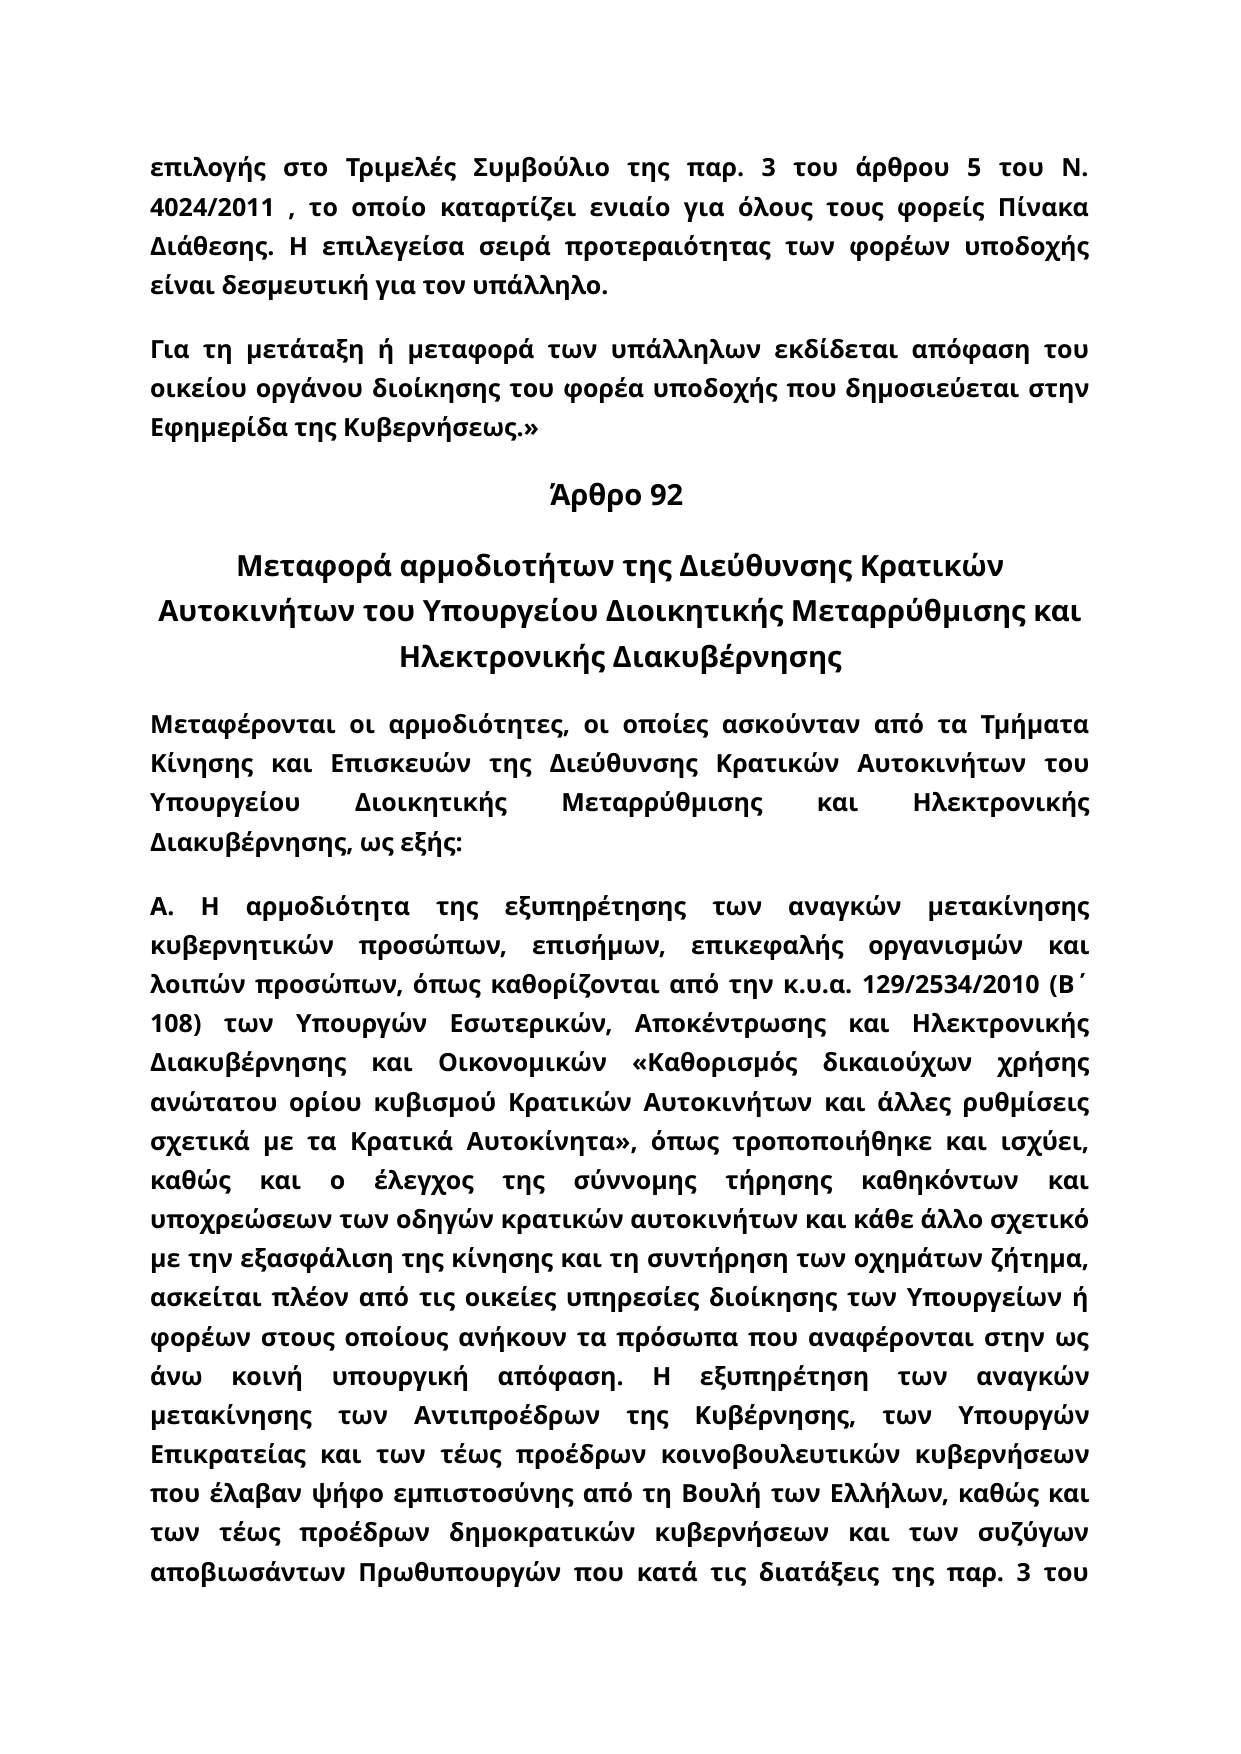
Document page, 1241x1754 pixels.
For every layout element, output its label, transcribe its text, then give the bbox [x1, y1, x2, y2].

text Για τη μετάταξη ή μεταφορά των υπάλληλων εκδίδεται απόφαση του οικείου οργάνου διοίκησης του φορέα υποδοχής που δημοσιεύεται στην Εφημερίδα της Κυβερνήσεως.» [150, 332, 1090, 444]
subtitle Μεταφορά αρμοδιοτήτων της Διεύθυνσης Κρατικών Αυτοκινήτων του Υπουργείου Διοικητικής Μεταρρύθμισης και Ηλεκτρονικής Διακυβέρνησης [150, 545, 1090, 676]
text Α. Η αρμοδιότητα της εξυπηρέτησης των αναγκών μετακίνησης κυβερνητικών προσώπων, επισήμων, επικεφαλής οργανισμών και λοιπών προσώπων, όπως καθορίζονται από την κ.υ.α. 129/2534/2010 (Β΄ 108) των Υπουργών Εσωτερικών, Αποκέντρωσης και Ηλεκτρονικής Διακυβέρνησης και Οικονομικών «Καθορισμός δικαιούχων χρήσης ανώτατου ορίου κυβισμού Κρατικών Αυτοκινήτων και άλλες ρυθμίσεις σχετικά με τα Κρατικά Αυτοκίνητα», όπως τροποποιήθηκε και ισχύει, καθώς και ο έλεγχος της σύννομης τήρησης καθηκόντων και υποχρεώσεων των οδηγών κρατικών αυτοκινήτων και κάθε άλλο σχετικό με την εξασφάλιση της κίνησης και τη συντήρηση των οχημάτων ζήτημα, ασκείται πλέον από τις οικείες υπηρεσίες διοίκησης των Υπουργείων ή φορέων στους οποίους ανήκουν τα πρόσωπα που αναφέρονται στην ως άνω κοινή υπουργική απόφαση. Η εξυπηρέτηση των αναγκών μετακίνησης των Αντιπροέδρων της Κυβέρνησης, των Υπουργών Επικρατείας και των τέως προέδρων κοινοβουλευτικών κυβερνήσεων που έλαβαν ψήφο εμπιστοσύνης από τη Βουλή των Ελλήλων, καθώς και των τέως προέδρων δημοκρατικών κυβερνήσεων και των συζύγων αποβιωσάντων Πρωθυπουργών που κατά τις διατάξεις της παρ. 3 του [150, 888, 1090, 1588]
subtitle Άρθρο 92 [150, 474, 1090, 514]
text Μεταφέρονται οι αρμοδιότητες, οι οποίες ασκούνταν από τα Τμήματα Κίνησης και Επισκευών της Διεύθυνσης Κρατικών Αυτοκινήτων του Υπουργείου Διοικητικής Μεταρρύθμισης και Ηλεκτρονικής Διακυβέρνησης, ως εξής: [150, 707, 1090, 858]
text επιλογής στο Τριμελές Συμβούλιο της παρ. 3 του άρθρου 5 του Ν. 4024/2011 , το οποίο καταρτίζει ενιαίο για όλους τους φορείς Πίνακα Διάθεσης. Η επιλεγείσα σειρά προτεραιότητας των φορέων υποδοχής είναι δεσμευτική για τον υπάλληλο. [150, 150, 1090, 302]
